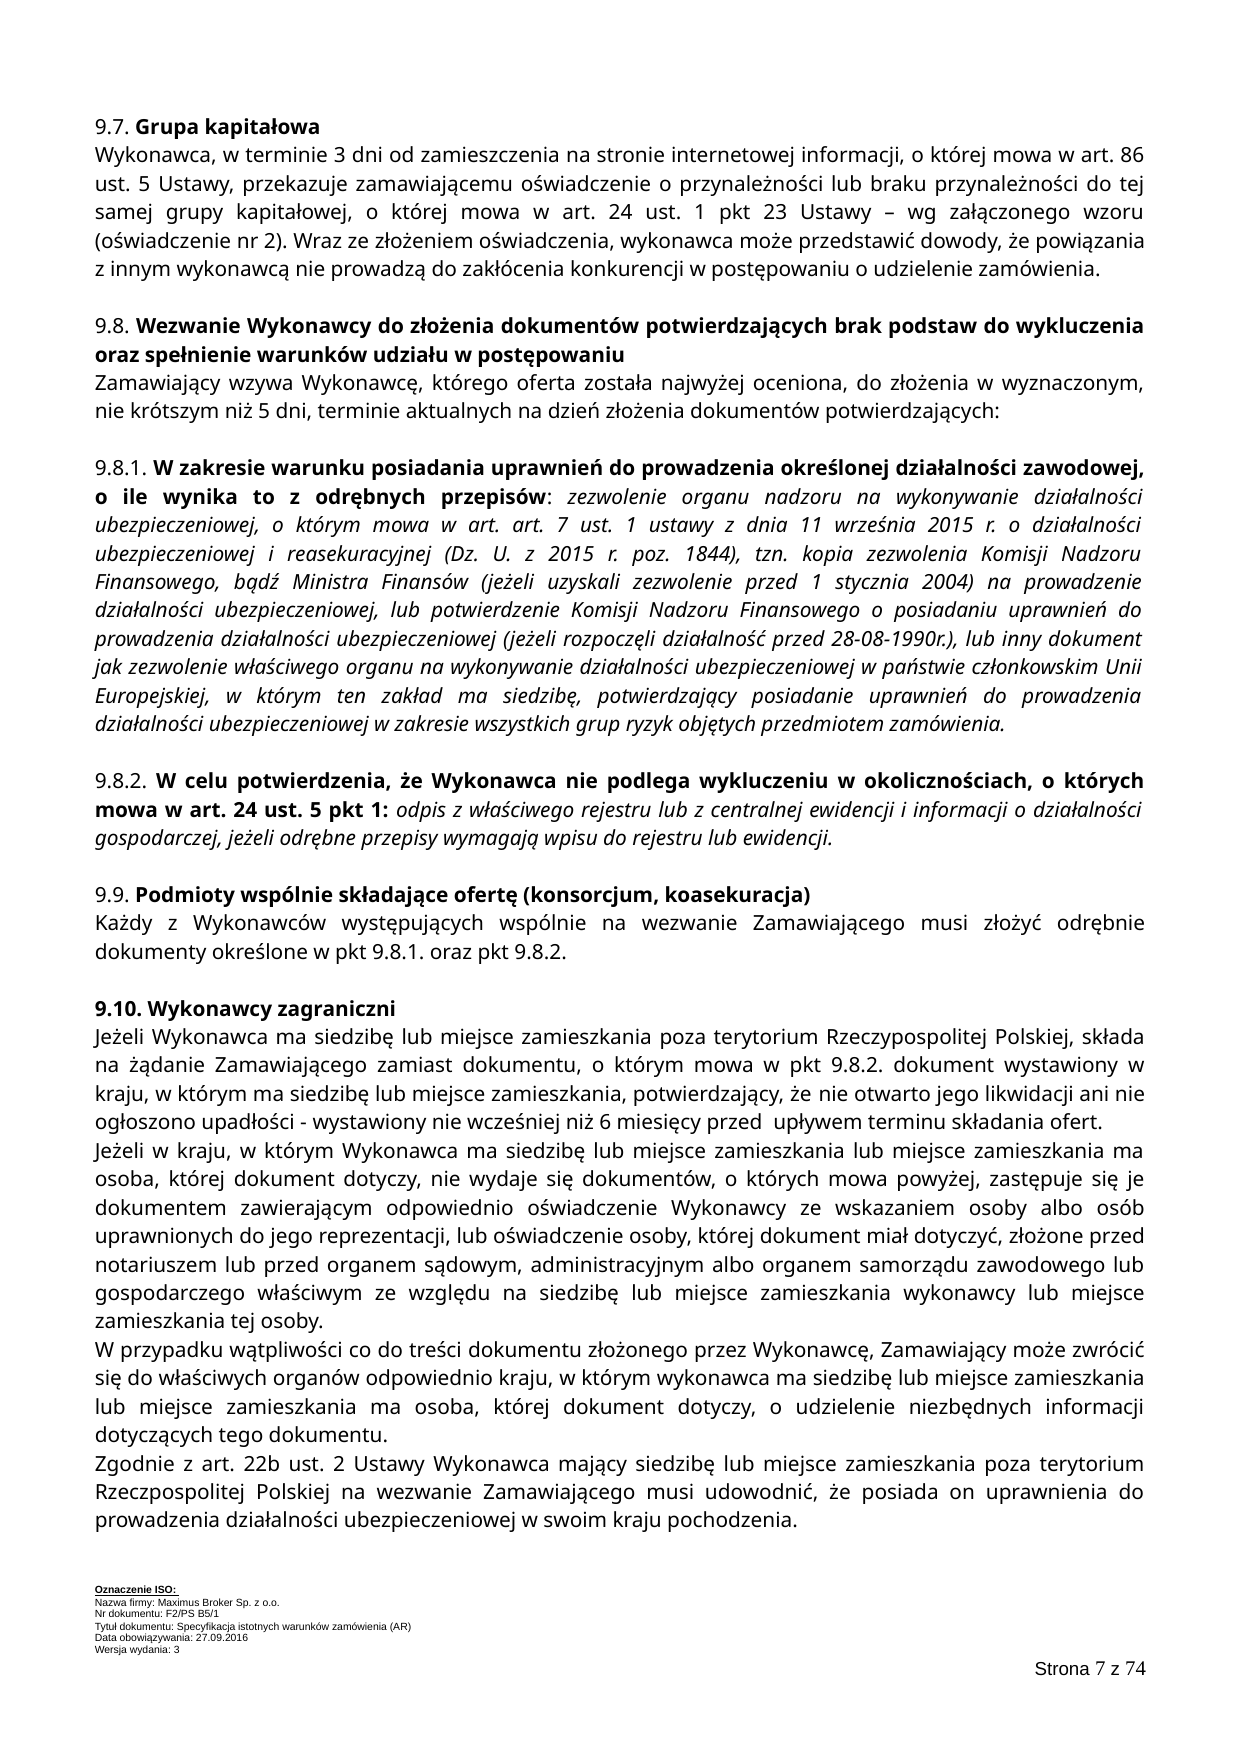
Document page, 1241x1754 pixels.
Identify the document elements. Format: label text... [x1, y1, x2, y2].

text Każdy z Wykonawców występujących wspólnie na wezwanie Zamawiającego musi złożyć odrębnie dokumenty określone w pkt 9.8.1. oraz pkt 9.8.2. [94, 908, 1146, 965]
text Jeżeli Wykonawca ma siedzibę lub miejsce zamieszkania poza terytorium Rzeczypospolitej Polskiej, składa na żądanie Zamawiającego zamiast dokumentu, o którym mowa w pkt 9.8.2. dokument wystawiony w kraju, w którym ma siedzibę lub miejsce zamieszkania, potwierdzający, że nie otwarto jego likwidacji ani nie ogłoszono upadłości - wystawiony nie wcześniej niż 6 miesięcy przed upływem terminu składania ofert. [94, 1022, 1146, 1136]
text W przypadku wątpliwości co do treści dokumentu złożonego przez Wykonawcę, Zamawiający może zwrócić się do właściwych organów odpowiednio kraju, w którym wykonawca ma siedzibę lub miejsce zamieszkania lub miejsce zamieszkania ma osoba, której dokument dotyczy, o udzielenie niezbędnych informacji dotyczących tego dokumentu. [94, 1335, 1146, 1449]
text 9.10. Wykonawcy zagraniczni [94, 994, 1146, 1022]
text Zamawiający wzywa Wykonawcę, którego oferta została najwyżej oceniona, do złożenia w wyznaczonym, nie krótszym niż 5 dni, terminie aktualnych na dzień złożenia dokumentów potwierdzających: [94, 368, 1146, 425]
text 9.8. Wezwanie Wykonawcy do złożenia dokumentów potwierdzających brak podstaw do wykluczenia oraz spełnienie warunków udziału w postępowaniu [94, 311, 1146, 368]
text 9.8.2. W celu potwierdzenia, że Wykonawca nie podlega wykluczeniu w okolicznościach, o których mowa w art. 24 ust. 5 pkt 1: odpis z właściwego rejestru lub z centralnej ewidencji i informacji o działalności gospodarczej, jeżeli odrębne przepisy wymagają wpisu do rejestru lub ewidencji. [94, 766, 1146, 852]
text Wykonawca, w terminie 3 dni od zamieszczenia na stronie internetowej informacji, o której mowa w art. 86 ust. 5 Ustawy, przekazuje zamawiającemu oświadczenie o przynależności lub braku przynależności do tej samej grupy kapitałowej, o której mowa w art. 24 ust. 1 pkt 23 Ustawy – wg załączonego wzoru (oświadczenie nr 2). Wraz ze złożeniem oświadczenia, wykonawca może przedstawić dowody, że powiązania z innym wykonawcą nie prowadzą do zakłócenia konkurencji w postępowaniu o udzielenie zamówienia. [94, 141, 1146, 283]
text 9.7. Grupa kapitałowa [94, 112, 1146, 141]
text Zgodnie z art. 22b ust. 2 Ustawy Wykonawca mający siedzibę lub miejsce zamieszkania poza terytorium Rzeczpospolitej Polskiej na wezwanie Zamawiającego musi udowodnić, że posiada on uprawnienia do prowadzenia działalności ubezpieczeniowej w swoim kraju pochodzenia. [94, 1449, 1146, 1534]
text 9.9. Podmioty wspólnie składające ofertę (konsorcjum, koasekuracja) [94, 880, 1146, 908]
text 9.8.1. W zakresie warunku posiadania uprawnień do prowadzenia określonej działalności zawodowej, o ile wynika to z odrębnych przepisów: zezwolenie organu nadzoru na wykonywanie działalności ubezpieczeniowej, o którym mowa w art. art. 7 ust. 1 ustawy z dnia 11 września 2015 r. o działalności ubezpieczeniowej i reasekuracyjnej (Dz. U. z 2015 r. poz. 1844), tzn. kopia zezwolenia Komisji Nadzoru Finansowego, bądź Ministra Finansów (jeżeli uzyskali zezwolenie przed 1 stycznia 2004) na prowadzenie działalności ubezpieczeniowej, lub potwierdzenie Komisji Nadzoru Finansowego o posiadaniu uprawnień do prowadzenia działalności ubezpieczeniowej (jeżeli rozpoczęli działalność przed 28-08-1990r.), lub inny dokument jak zezwolenie właściwego organu na wykonywanie działalności ubezpieczeniowej w państwie członkowskim Unii Europejskiej, w którym ten zakład ma siedzibę, potwierdzający posiadanie uprawnień do prowadzenia działalności ubezpieczeniowej w zakresie wszystkich grup ryzyk objętych przedmiotem zamówienia. [94, 453, 1146, 738]
text Jeżeli w kraju, w którym Wykonawca ma siedzibę lub miejsce zamieszkania lub miejsce zamieszkania ma osoba, której dokument dotyczy, nie wydaje się dokumentów, o których mowa powyżej, zastępuje się je dokumentem zawierającym odpowiednio oświadczenie Wykonawcy ze wskazaniem osoby albo osób uprawnionych do jego reprezentacji, lub oświadczenie osoby, której dokument miał dotyczyć, złożone przed notariuszem lub przed organem sądowym, administracyjnym albo organem samorządu zawodowego lub gospodarczego właściwym ze względu na siedzibę lub miejsce zamieszkania wykonawcy lub miejsce zamieszkania tej osoby. [94, 1136, 1146, 1335]
